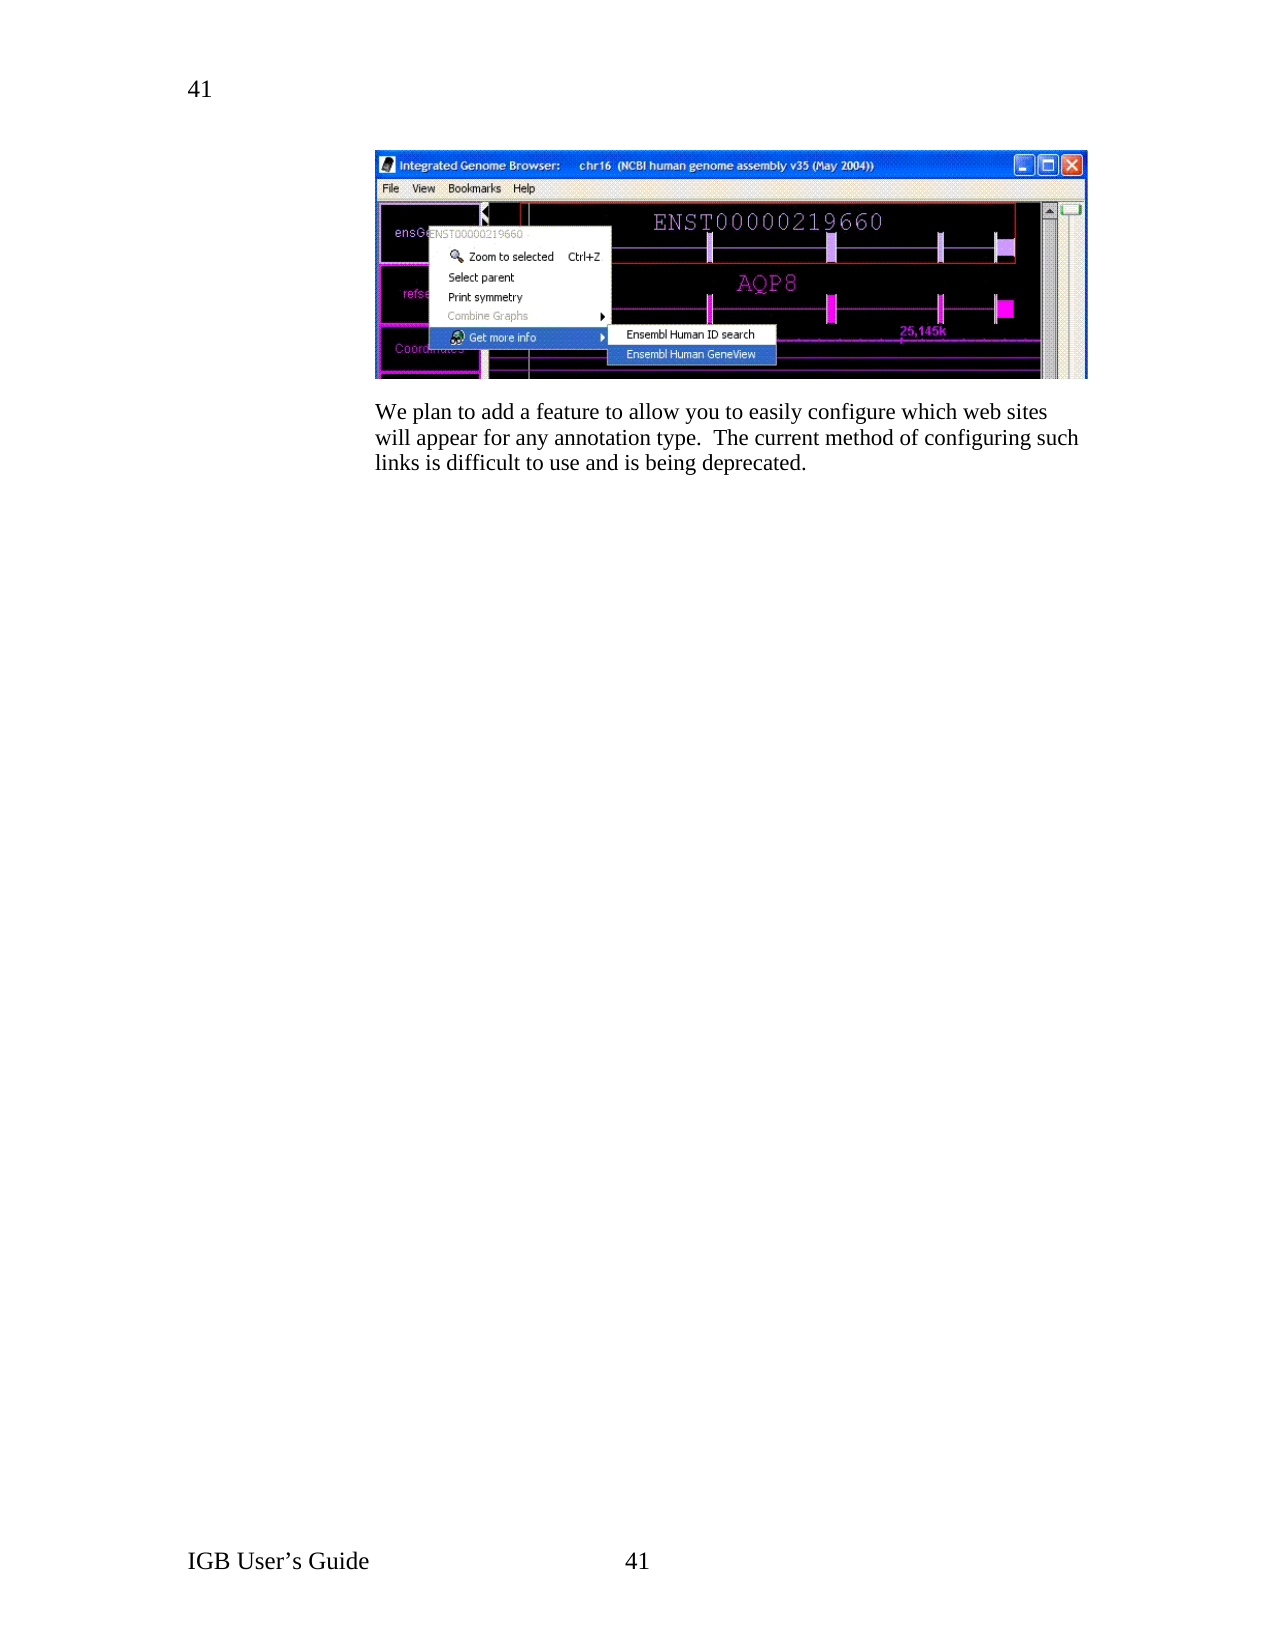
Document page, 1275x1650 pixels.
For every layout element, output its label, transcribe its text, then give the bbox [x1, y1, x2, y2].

picture [375, 150, 1088, 379]
text We plan to add a feature to allow you to easily configure which web sites will appear for any annotation type. The current method of configuring such links is difficult to use and is being deprecated. [375, 399, 1087, 476]
